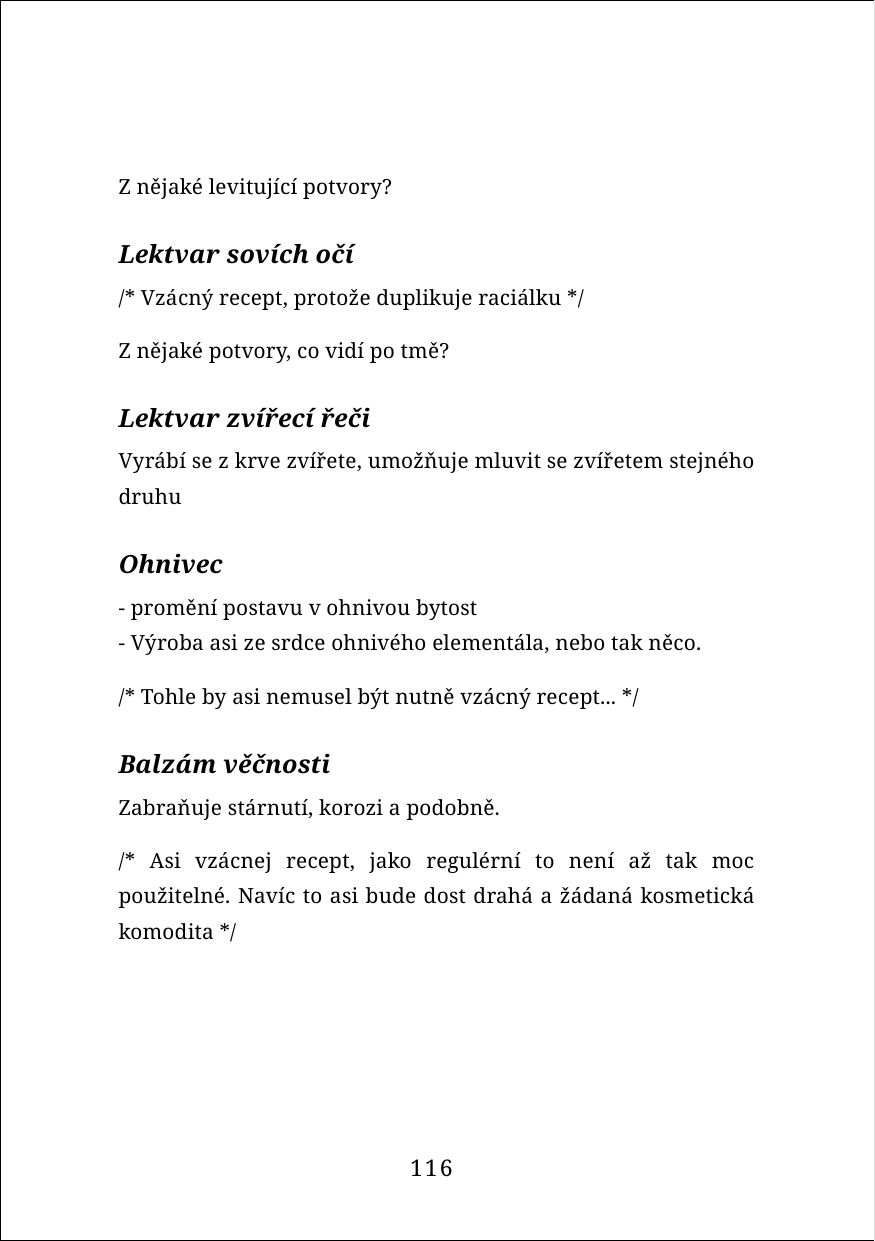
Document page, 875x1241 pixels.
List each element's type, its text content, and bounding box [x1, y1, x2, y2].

text - promění postavu v ohnivou bytost - Výroba asi ze srdce ohnivého elementála, nebo tak něco. [118, 593, 756, 657]
text Z nějaké potvory, co vidí po tmě? [118, 336, 756, 364]
text Vyrábí se z krve zvířete, umožňuje mluvit se zvířetem stejného druhu [118, 447, 756, 511]
text /* Vzácný recept, protože duplikuje raciálku */ [118, 283, 756, 311]
text Z nějaké levitující potvory? [118, 172, 756, 200]
subtitle Lektvar zvířecí řeči [118, 401, 756, 435]
text /* Asi vzácnej recept, jako regulérní to není až tak moc použitelné. Navíc to asi bude dost drahá a žádaná kosmetická komodita */ [118, 846, 756, 945]
subtitle Lektvar sovích očí [118, 237, 756, 271]
text /* Tohle by asi nemusel být nutně vzácný recept... */ [118, 682, 756, 710]
text Zabraňuje stárnutí, korozi a podobně. [118, 793, 756, 821]
subtitle Balzám věčnosti [118, 747, 756, 781]
subtitle Ohnivec [118, 547, 756, 581]
